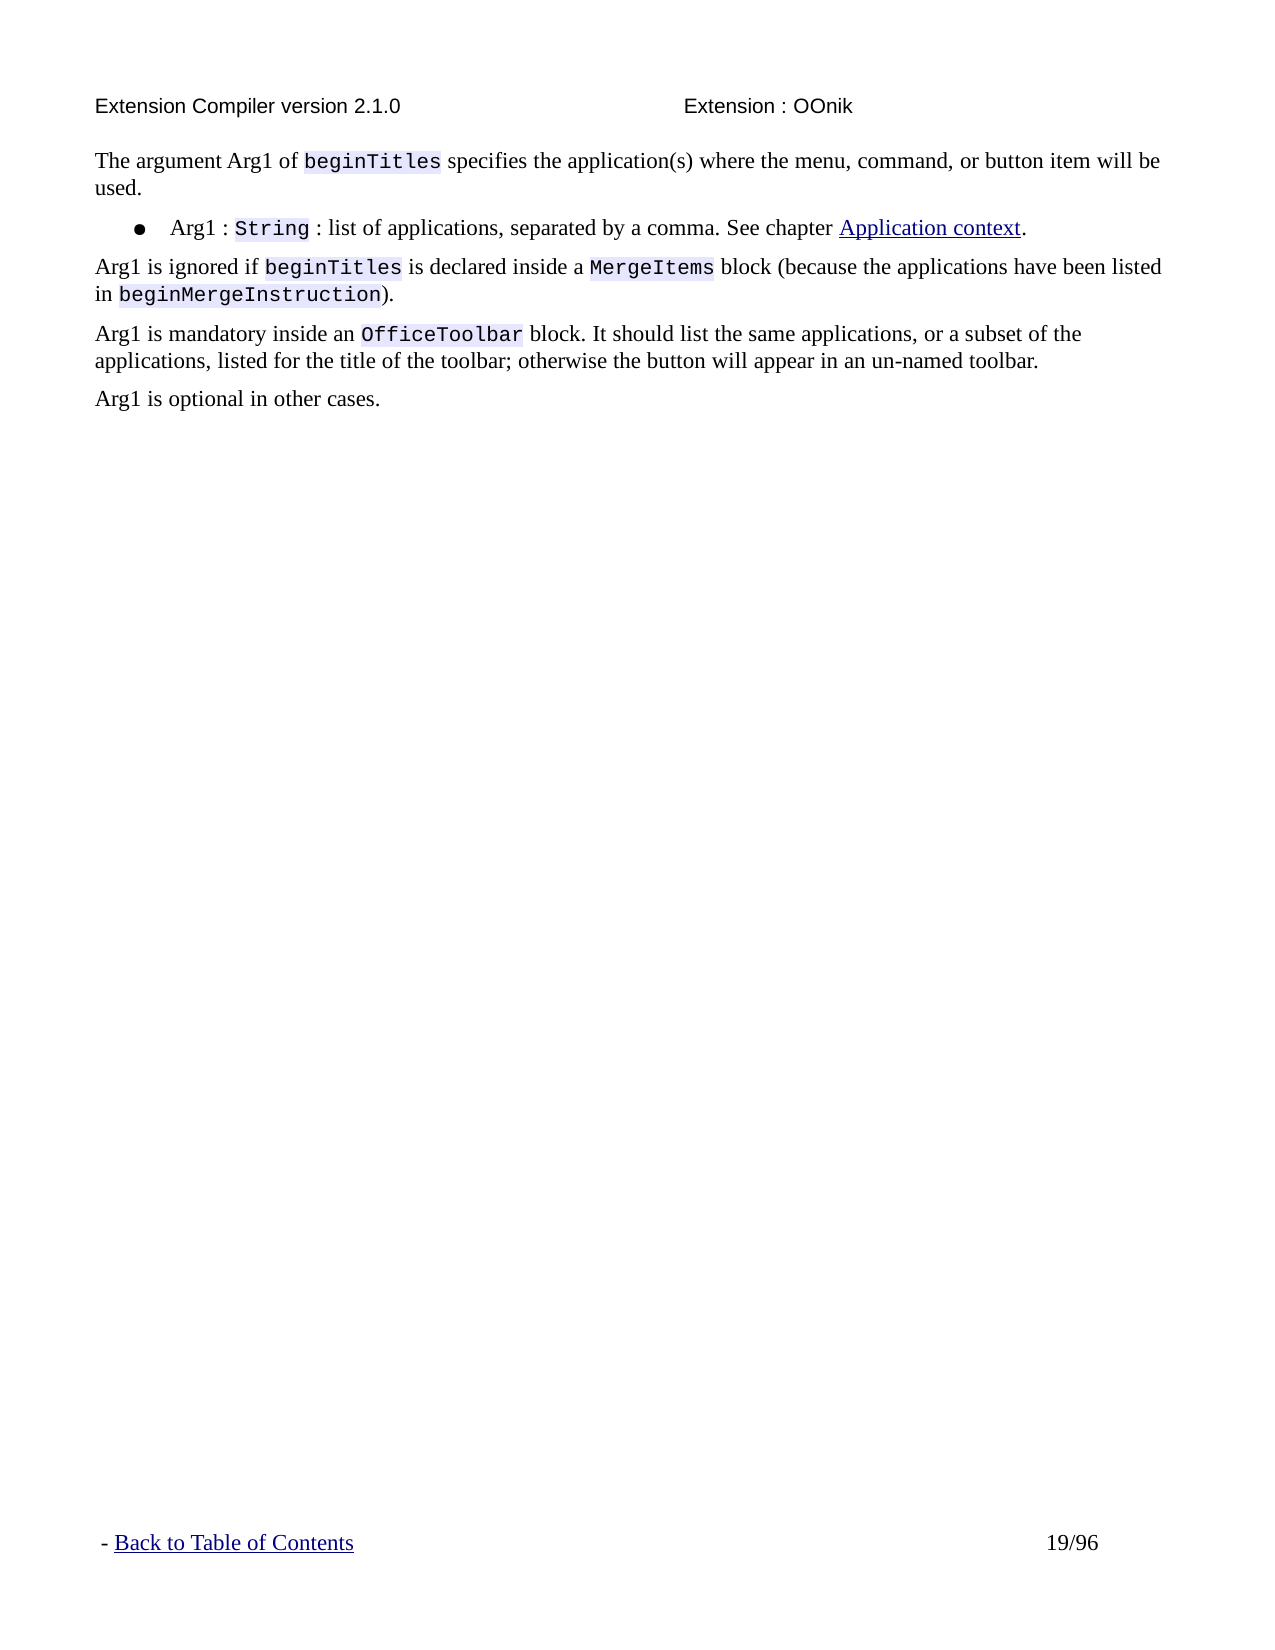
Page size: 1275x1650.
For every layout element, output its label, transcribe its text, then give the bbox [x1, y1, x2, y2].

text Arg1 is optional in other cases. [94, 386, 1181, 411]
text Arg1 is mandatory inside an OfficeToolbar block. It should list the same applications, or a subset of the applications, listed for the title of the toolbar; otherwise the button will appear in an un-named toolbar. [94, 321, 1181, 373]
text The argument Arg1 of beginTitles specifies the application(s) where the menu, command, or button item will be used. [94, 147, 1181, 200]
list Arg1 : String : list of applications, separated by a comma. See chapter Application context. [132, 214, 1181, 242]
text Arg1 is ignored if beginTitles is declared inside a MergeItems block (because the applications have been listed in beginMergeInstruction). [94, 254, 1181, 308]
